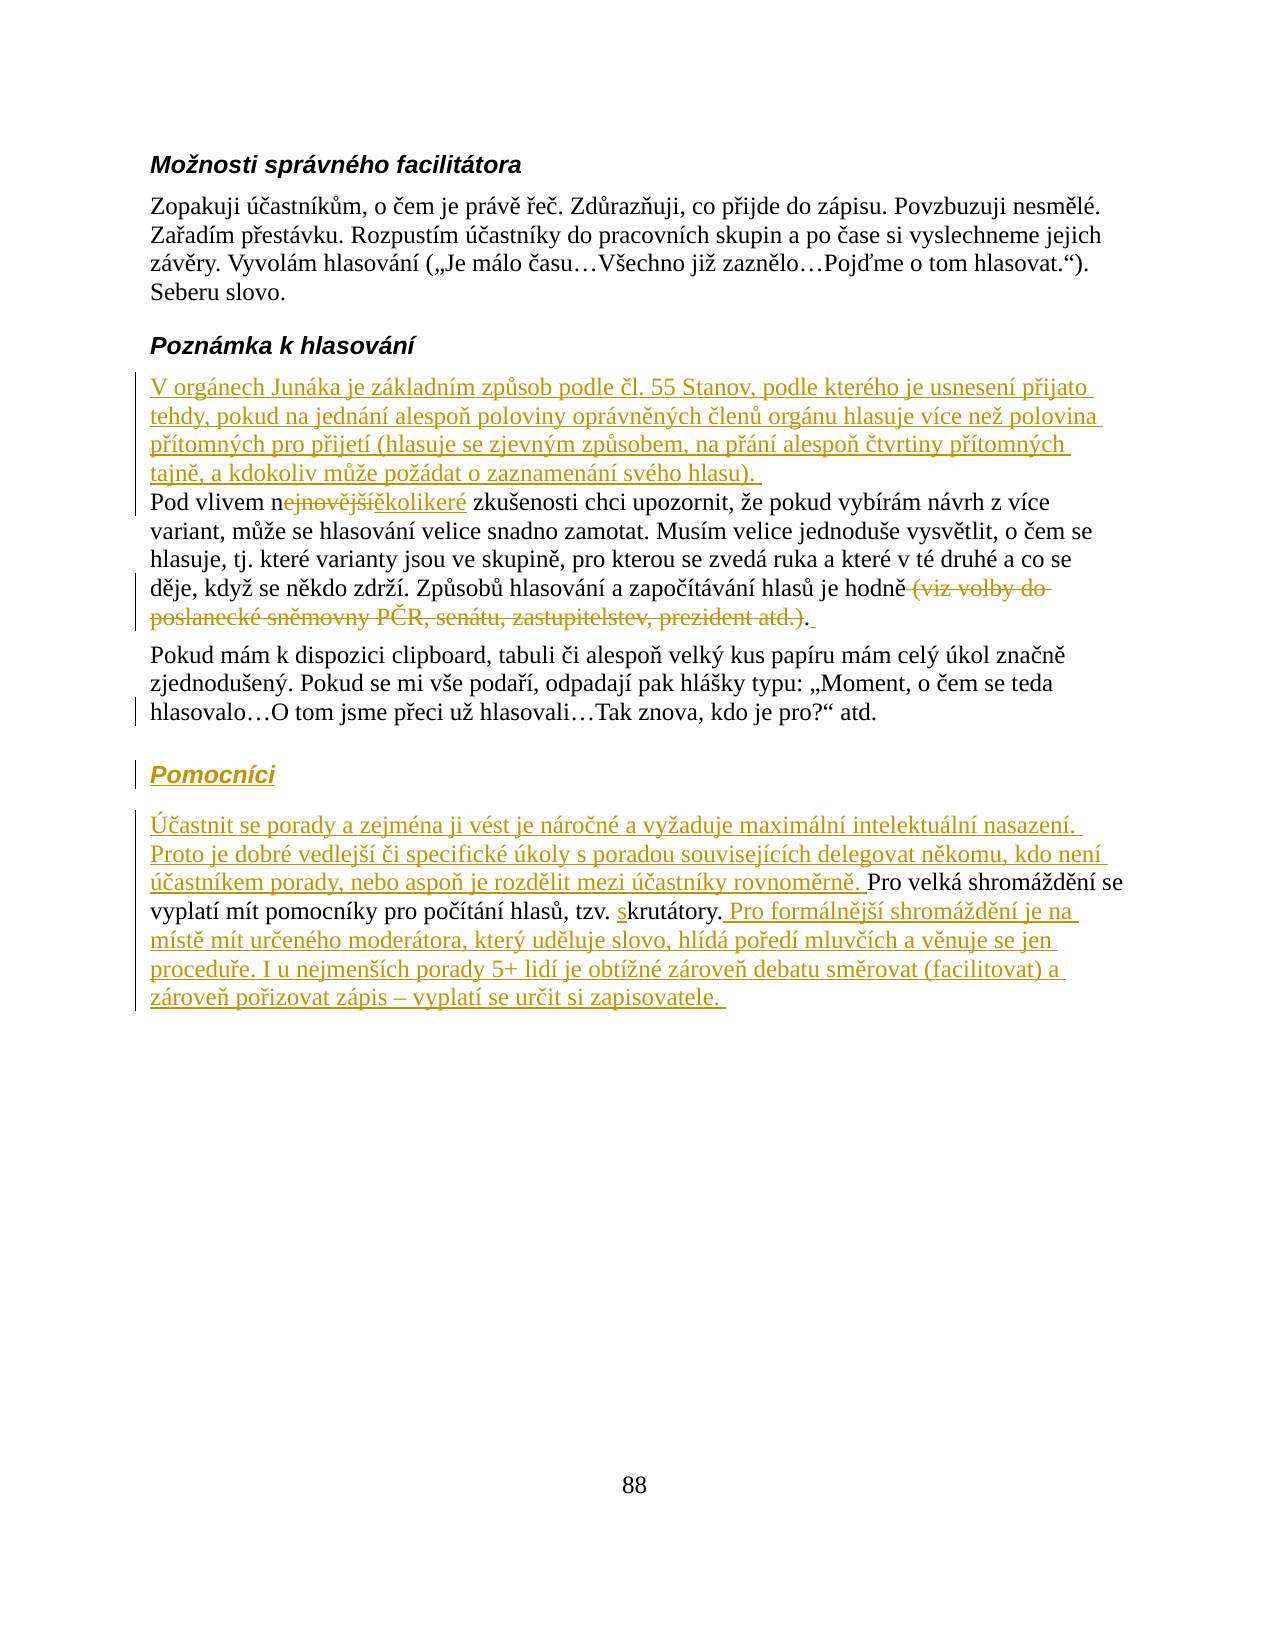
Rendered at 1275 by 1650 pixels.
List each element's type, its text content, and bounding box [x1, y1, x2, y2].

text Zopakuji účastníkům, o čem je právě řeč. Zdůrazňuji, co přijde do zápisu. Povzbuzuji nesmělé. Zařadím přestávku. Rozpustím účastníky do pracovních skupin a po čase si vyslechneme jejich závěry. Vyvolám hlasování („Je málo času…Všechno již zaznělo…Pojďme o tom hlasovat.“). Seberu slovo. [150, 191, 1125, 306]
subtitle Možnosti správného facilitátora [150, 150, 1125, 178]
text V orgánech Junáka je základním způsob podle čl. 55 Stanov, podle kterého je usnesení přijato tehdy, pokud na jednání alespoň poloviny oprávněných členů orgánu hlasuje více než polovina přítomných pro přijetí (hlasuje se zjevným způsobem, na přání alespoň čtvrtiny přítomných tajně, a kdokoliv může požádat o zaznamenání svého hlasu). [150, 372, 1125, 487]
text Pokud mám k dispozici clipboard, tabuli či alespoň velký kus papíru mám celý úkol značně zjednodušený. Pokud se mi vše podaří, odpadají pak hlášky typu: „Moment, o čem se teda hlasovalo…O tom jsme přeci už hlasovali…Tak znova, kdo je pro?“ atd. [150, 640, 1125, 726]
text Účastnit se porady a zejména ji vést je náročné a vyžaduje maximální intelektuální nasazení. Proto je dobré vedlejší či specifické úkoly s poradou souvisejících delegovat někomu, kdo není účastníkem porady, nebo aspoň je rozdělit mezi účastníky rovnoměrně. Pro velká shromáždění se vyplatí mít pomocníky pro počítání hlasů, tzv. skrutátory. Pro formálnější shromáždění je na místě mít určeného moderátora, který uděluje slovo, hlídá poředí mluvčích a věnuje se jen proceduře. I u nejmenších porady 5+ lidí je obtížné zároveň debatu směrovat (facilitovat) a zároveň pořizovat zápis – vyplatí se určit si zapisovatele. [150, 810, 1125, 1011]
subtitle Pomocníci [150, 760, 1125, 788]
subtitle Poznámka k hlasování [150, 331, 1125, 359]
text Pod vlivem několikeré zkušenosti chci upozornit, že pokud vybírám návrh z více variant, může se hlasování velice snadno zamotat. Musím velice jednoduše vysvětlit, o čem se hlasuje, tj. které varianty jsou ve skupině, pro kterou se zvedá ruka a které v té druhé a co se děje, když se někdo zdrží. Způsobů hlasování a započítávání hlasů je hodně. [150, 487, 1125, 631]
